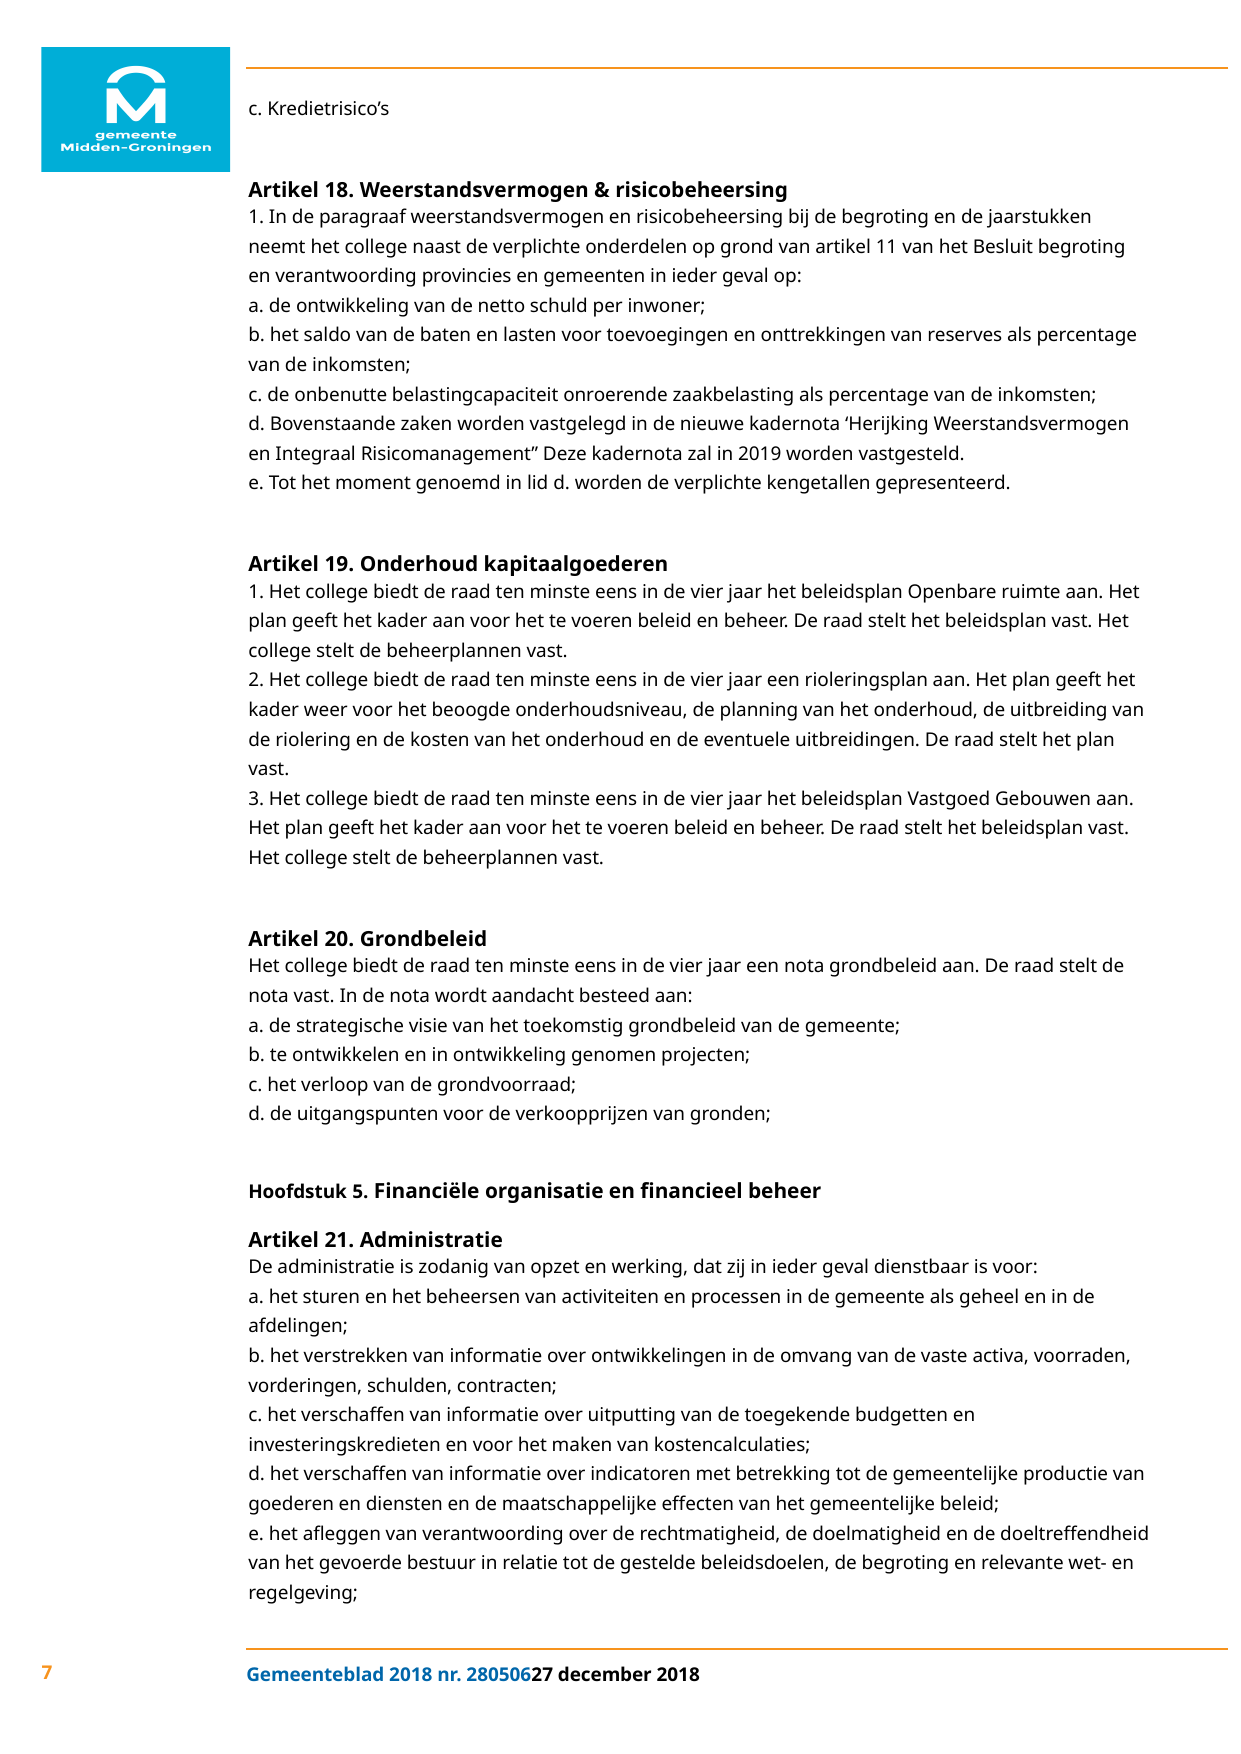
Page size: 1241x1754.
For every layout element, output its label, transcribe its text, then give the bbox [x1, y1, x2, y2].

text c. het verschaffen van informatie over uitputting van de toegekende budgetten en investeringskredieten en voor het maken van kostencalculaties; [248, 1401, 1152, 1457]
text 1. In de paragraaf weerstandsvermogen en risicobeheersing bij de begroting en de jaarstukken neemt het college naast de verplichte onderdelen op grond van artikel 11 van het Besluit begroting en verantwoording provincies en gemeenten in ieder geval op: [248, 203, 1152, 288]
text c. Kredietrisico’s [248, 95, 1152, 121]
picture [107, 89, 165, 122]
text c. de onbenutte belastingcapaciteit onroerende zaakbelasting als percentage van de inkomsten; [248, 381, 1152, 406]
text Het college biedt de raad ten minste eens in de vier jaar een nota grondbeleid aan. De raad stelt de nota vast. In de nota wordt aandacht besteed aan: [248, 953, 1152, 1008]
text e. Tot het moment genoemd in lid d. worden de verplichte kengetallen gepresenteerd. [248, 469, 1152, 495]
text b. het verstrekken van informatie over ontwikkelingen in de omvang van de vaste activa, voorraden, vorderingen, schulden, contracten; [248, 1342, 1152, 1397]
text Artikel 19. Onderhoud kapitaalgoederen [248, 549, 1152, 578]
text 1. Het college biedt de raad ten minste eens in de vier jaar het beleidsplan Openbare ruimte aan. Het plan geeft het kader aan voor het te voeren beleid en beheer. De raad stelt het beleidsplan vast. Het college stelt de beheerplannen vast. [248, 578, 1152, 663]
text 2. Het college biedt de raad ten minste eens in de vier jaar een rioleringsplan aan. Het plan geeft het kader weer voor het beoogde onderhoudsniveau, de planning van het onderhoud, de uitbreiding van de riolering en de kosten van het onderhoud en de eventuele uitbreidingen. De raad stelt het plan vast. [248, 667, 1152, 781]
text d. het verschaffen van informatie over indicatoren met betrekking tot de gemeentelijke productie van goederen en diensten en de maatschappelijke effecten van het gemeentelijke beleid; [248, 1461, 1152, 1516]
text a. de ontwikkeling van de netto schuld per inwoner; [248, 292, 1152, 318]
text Artikel 21. Administratie [248, 1225, 1152, 1253]
text a. het sturen en het beheersen van activiteiten en processen in de gemeente als geheel en in de afdelingen; [248, 1283, 1152, 1338]
text Artikel 20. Grondbeleid [248, 924, 1152, 953]
text 3. Het college biedt de raad ten minste eens in de vier jaar het beleidsplan Vastgoed Gebouwen aan. Het plan geeft het kader aan voor het te voeren beleid en beheer. De raad stelt het beleidsplan vast. Het college stelt de beheerplannen vast. [248, 785, 1152, 870]
text b. het saldo van de baten en lasten voor toevoegingen en onttrekkingen van reserves als percentage van de inkomsten; [248, 322, 1152, 377]
text Hoofdstuk 5. Financiële organisatie en financieel beheer [248, 1176, 1152, 1204]
picture [108, 66, 164, 82]
text d. de uitgangspunten voor de verkoopprijzen van gronden; [248, 1101, 1152, 1126]
text Artikel 18. Weerstandsvermogen & risicobeheersing [248, 175, 1152, 203]
text b. te ontwikkelen en in ontwikkeling genomen projecten; [248, 1041, 1152, 1067]
picture [184, 146, 190, 153]
text De administratie is zodanig van opzet en werking, dat zij in ieder geval dienstbaar is voor: [248, 1253, 1152, 1279]
text e. het afleggen van verantwoording over de rechtmatigheid, de doelmatigheid en de doeltreffendheid van het gevoerde bestuur in relatie tot de gestelde beleidsdoelen, de begroting en relevante wet- en regelgeving; [248, 1520, 1152, 1604]
text a. de strategische visie van het toekomstig grondbeleid van de gemeente; [248, 1012, 1152, 1037]
text c. het verloop van de grondvoorraad; [248, 1071, 1152, 1097]
text d. Bovenstaande zaken worden vastgelegd in de nieuwe kadernota ‘Herijking Weerstandsvermogen en Integraal Risicomanagement” Deze kadernota zal in 2019 worden vastgesteld. [248, 410, 1152, 466]
